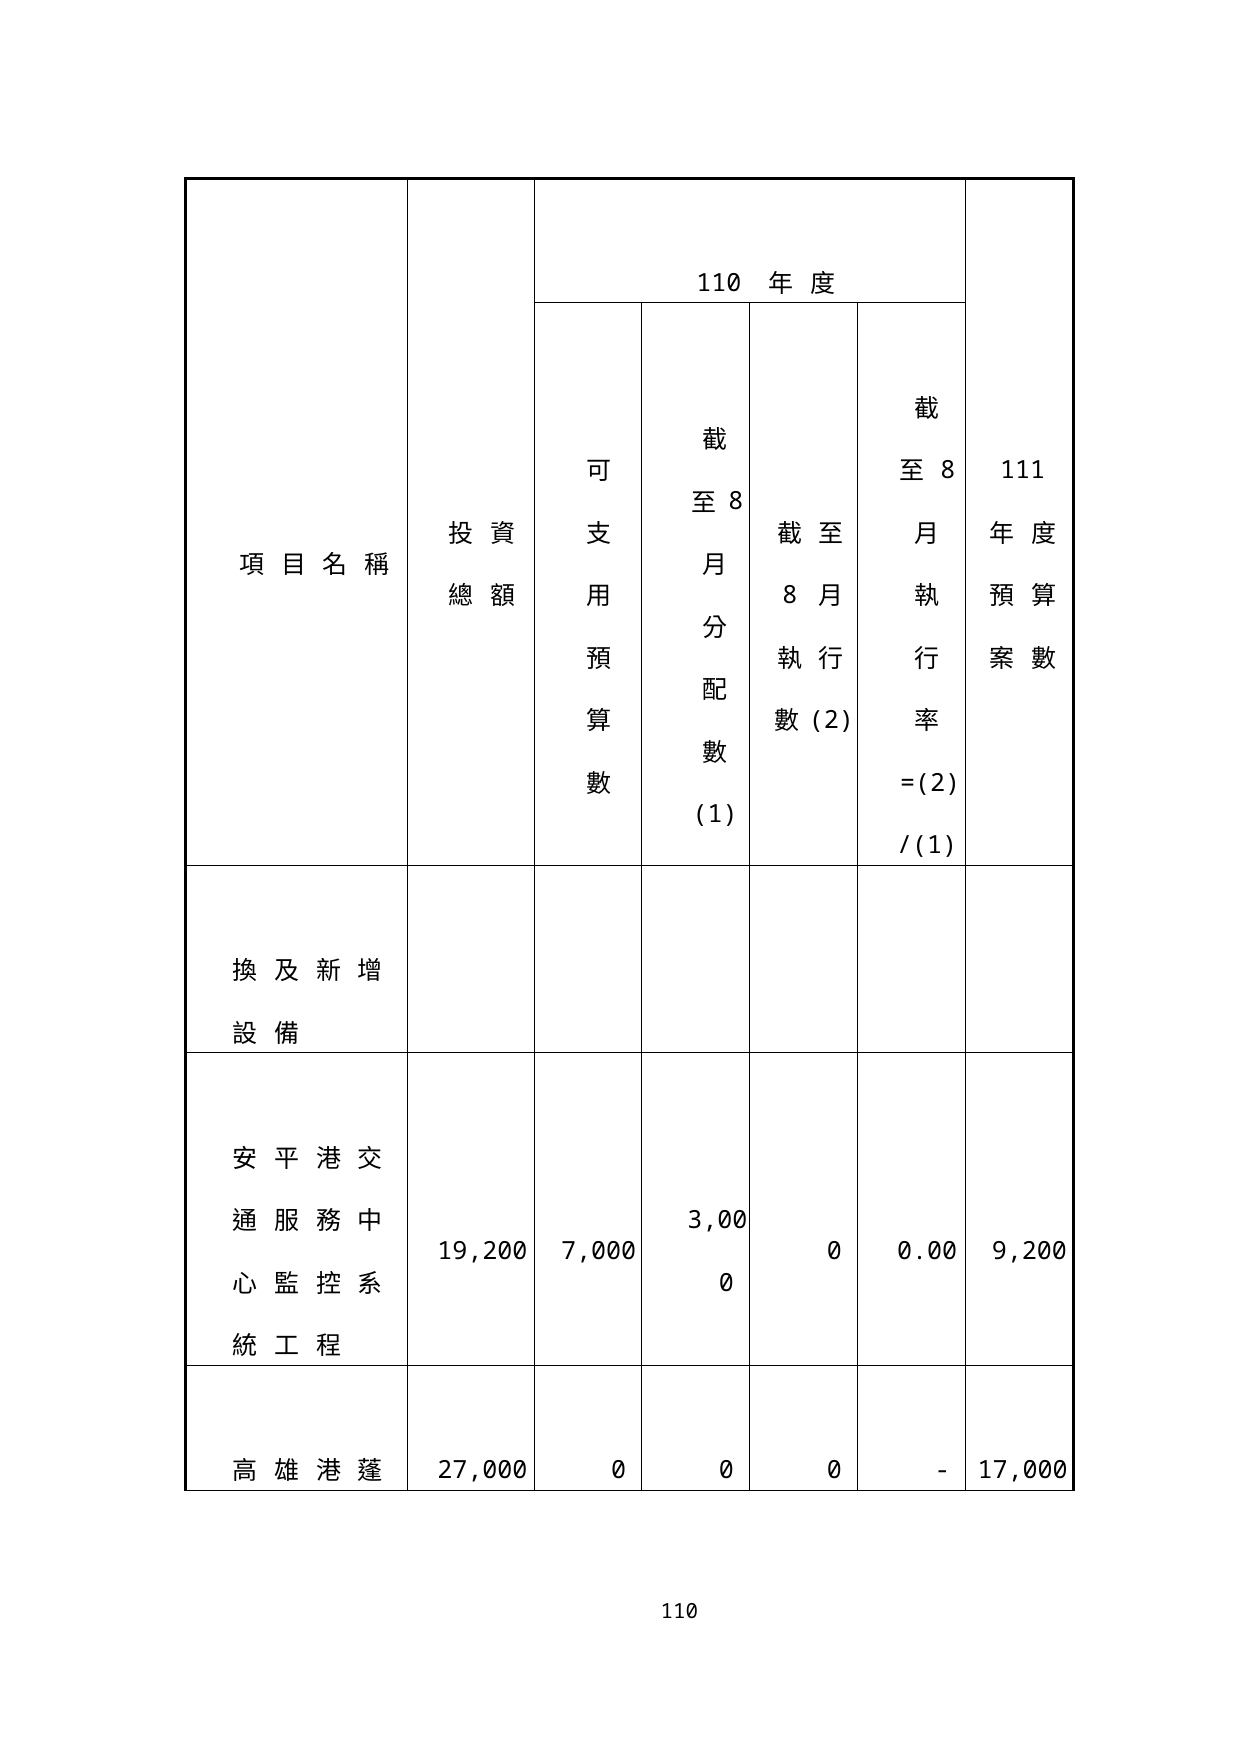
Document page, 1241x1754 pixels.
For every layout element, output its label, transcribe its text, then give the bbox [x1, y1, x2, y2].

table_header 110年度 [535, 180, 965, 302]
table_cell 3,000 [642, 1053, 749, 1365]
table_cell [858, 866, 965, 1052]
table_cell [642, 866, 749, 1052]
table_cell 0 [535, 1366, 641, 1490]
table_header 項目名稱 [187, 180, 407, 865]
table_cell 截至8月分配數(1) [642, 303, 749, 865]
table_cell 換及新增設備 [187, 866, 407, 1052]
table_cell 17,000 [966, 1366, 1072, 1490]
table_cell [750, 866, 857, 1052]
table_cell 9,200 [966, 1053, 1072, 1365]
table_cell [408, 866, 534, 1052]
table_cell - [858, 1366, 965, 1490]
table_cell 7,000 [535, 1053, 641, 1365]
table_cell 19,200 [408, 1053, 534, 1365]
table_cell 截至8月執行率=(2)/(1) [858, 303, 965, 865]
table_cell 可支用預算數 [535, 303, 641, 865]
table_cell 0 [750, 1053, 857, 1365]
table_cell [966, 866, 1072, 1052]
table_cell 0 [642, 1366, 749, 1490]
table_cell 高雄港蓬 [187, 1366, 407, 1490]
table_cell 安平港交通服務中心監控系統工程 [187, 1053, 407, 1365]
table_cell 27,000 [408, 1366, 534, 1490]
table_cell 0.00 [858, 1053, 965, 1365]
table_cell [535, 866, 641, 1052]
table_cell 0 [750, 1366, 857, 1490]
table_header 投資總額 [408, 180, 534, 865]
table_header 111年度預算案數 [966, 180, 1072, 865]
table_cell 截至8月執行數(2) [750, 303, 857, 865]
